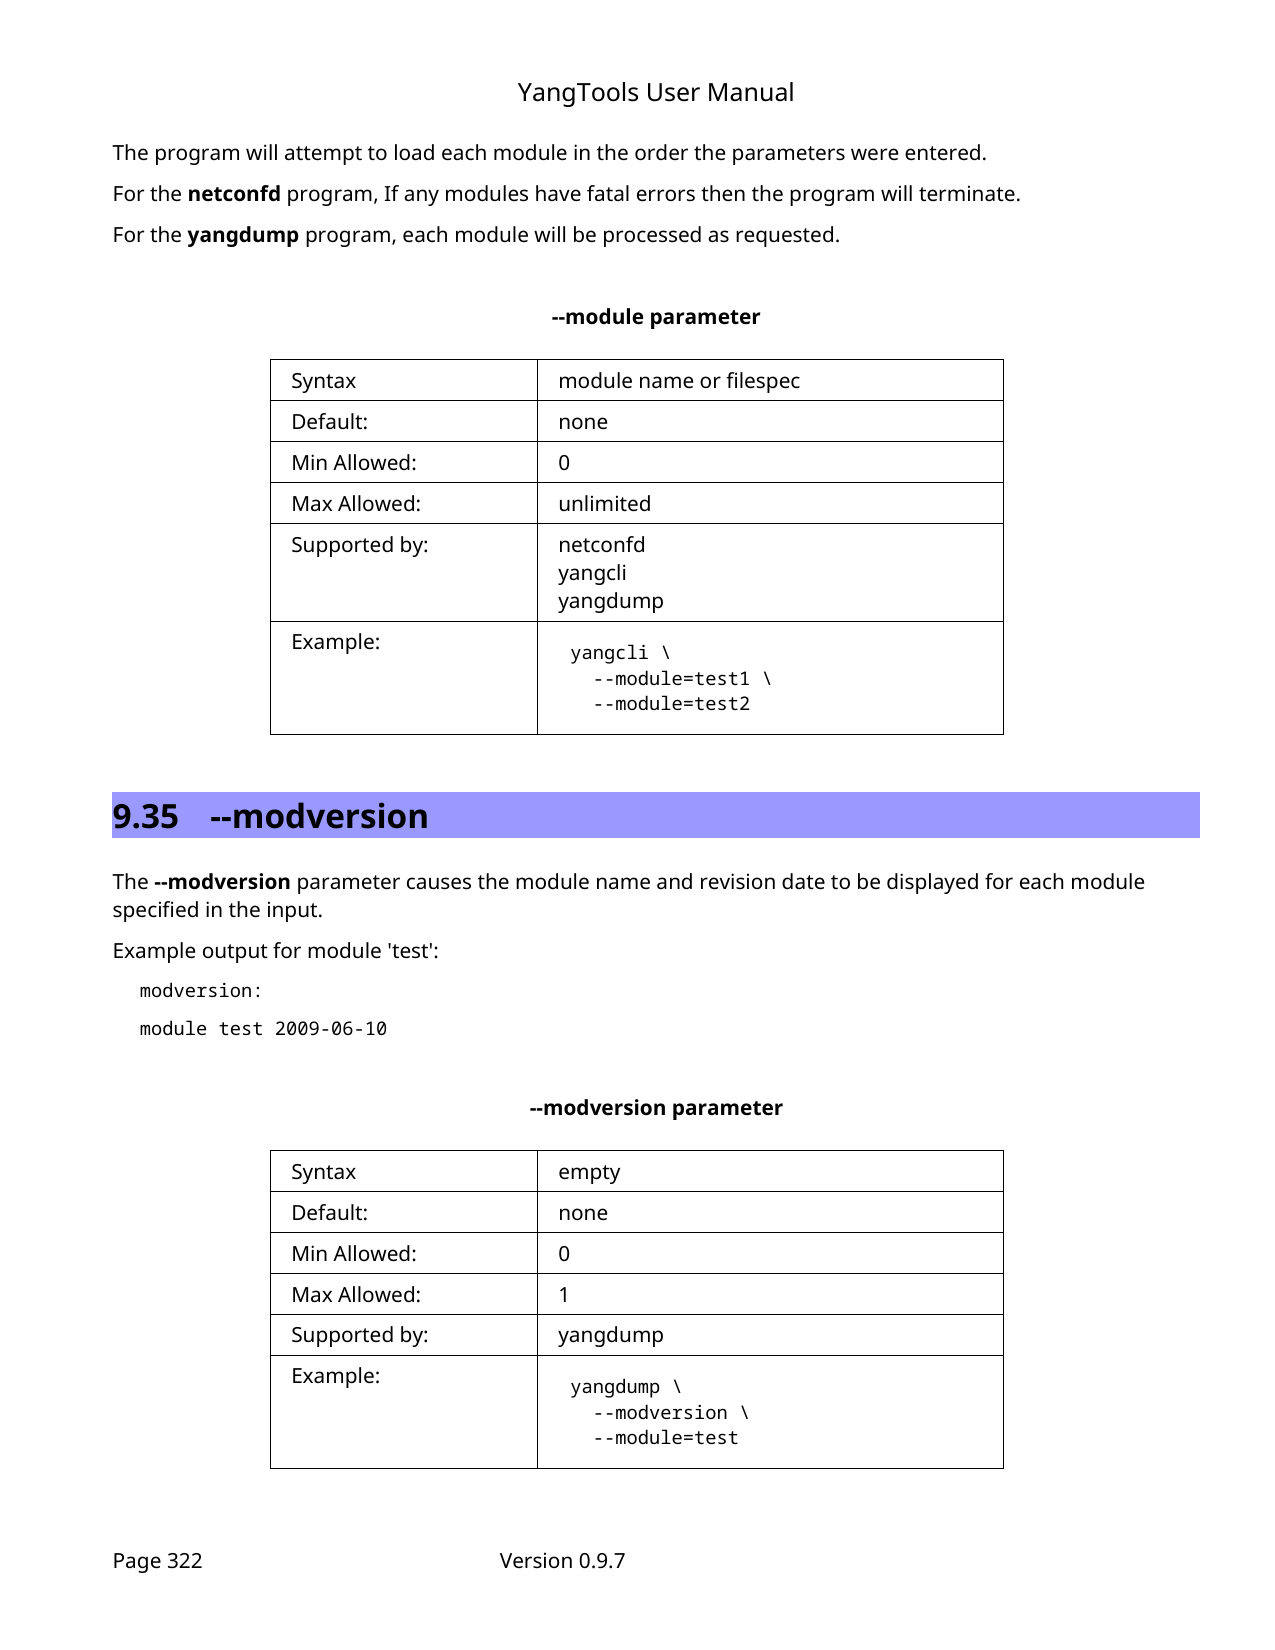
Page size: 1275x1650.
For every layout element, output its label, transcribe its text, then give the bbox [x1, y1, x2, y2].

table_cell unlimited [538, 483, 1003, 523]
table_cell Default: [271, 1192, 537, 1232]
table_cell none [538, 401, 1003, 441]
text For the netconfd program, If any modules have fatal errors then the program will terminate. [112, 179, 1200, 208]
text Example output for module 'test': [112, 936, 1200, 965]
table_cell netconfd yangcli yangdump [538, 524, 1003, 621]
table_cell 1 [538, 1274, 1003, 1314]
text The --modversion parameter causes the module name and revision date to be displayed for each module specified in the input. [112, 867, 1200, 924]
table_cell Supported by: [271, 1315, 537, 1355]
text modversion: [139, 977, 1200, 1003]
text For the yangdump program, each module will be processed as requested. [112, 220, 1200, 249]
table_header Syntax [271, 1151, 537, 1191]
table_cell Min Allowed: [271, 1233, 537, 1273]
subtitle --modversion parameter [127, 1093, 1185, 1122]
table_cell Supported by: [271, 524, 537, 621]
table_cell Example: [271, 622, 537, 734]
table_cell Default: [271, 401, 537, 441]
table_cell Max Allowed: [271, 1274, 537, 1314]
subtitle --modversion [112, 792, 1200, 838]
table_header Syntax [271, 360, 537, 400]
table_cell yangdump [538, 1315, 1003, 1355]
text module test 2009-06-10 [139, 1015, 1200, 1040]
table_cell Example: [271, 1356, 537, 1468]
table_cell none [538, 1192, 1003, 1232]
table_header module name or filespec [538, 360, 1003, 400]
table_header empty [538, 1151, 1003, 1191]
table_cell yangdump \ --modversion \ --module=test [538, 1356, 1003, 1468]
table_cell 0 [538, 442, 1003, 482]
table_cell Max Allowed: [271, 483, 537, 523]
table_cell yangcli \ --module=test1 \ --module=test2 [538, 622, 1003, 734]
table_cell Min Allowed: [271, 442, 537, 482]
table_cell 0 [538, 1233, 1003, 1273]
text The program will attempt to load each module in the order the parameters were entered. [112, 138, 1200, 167]
subtitle --module parameter [127, 302, 1185, 331]
